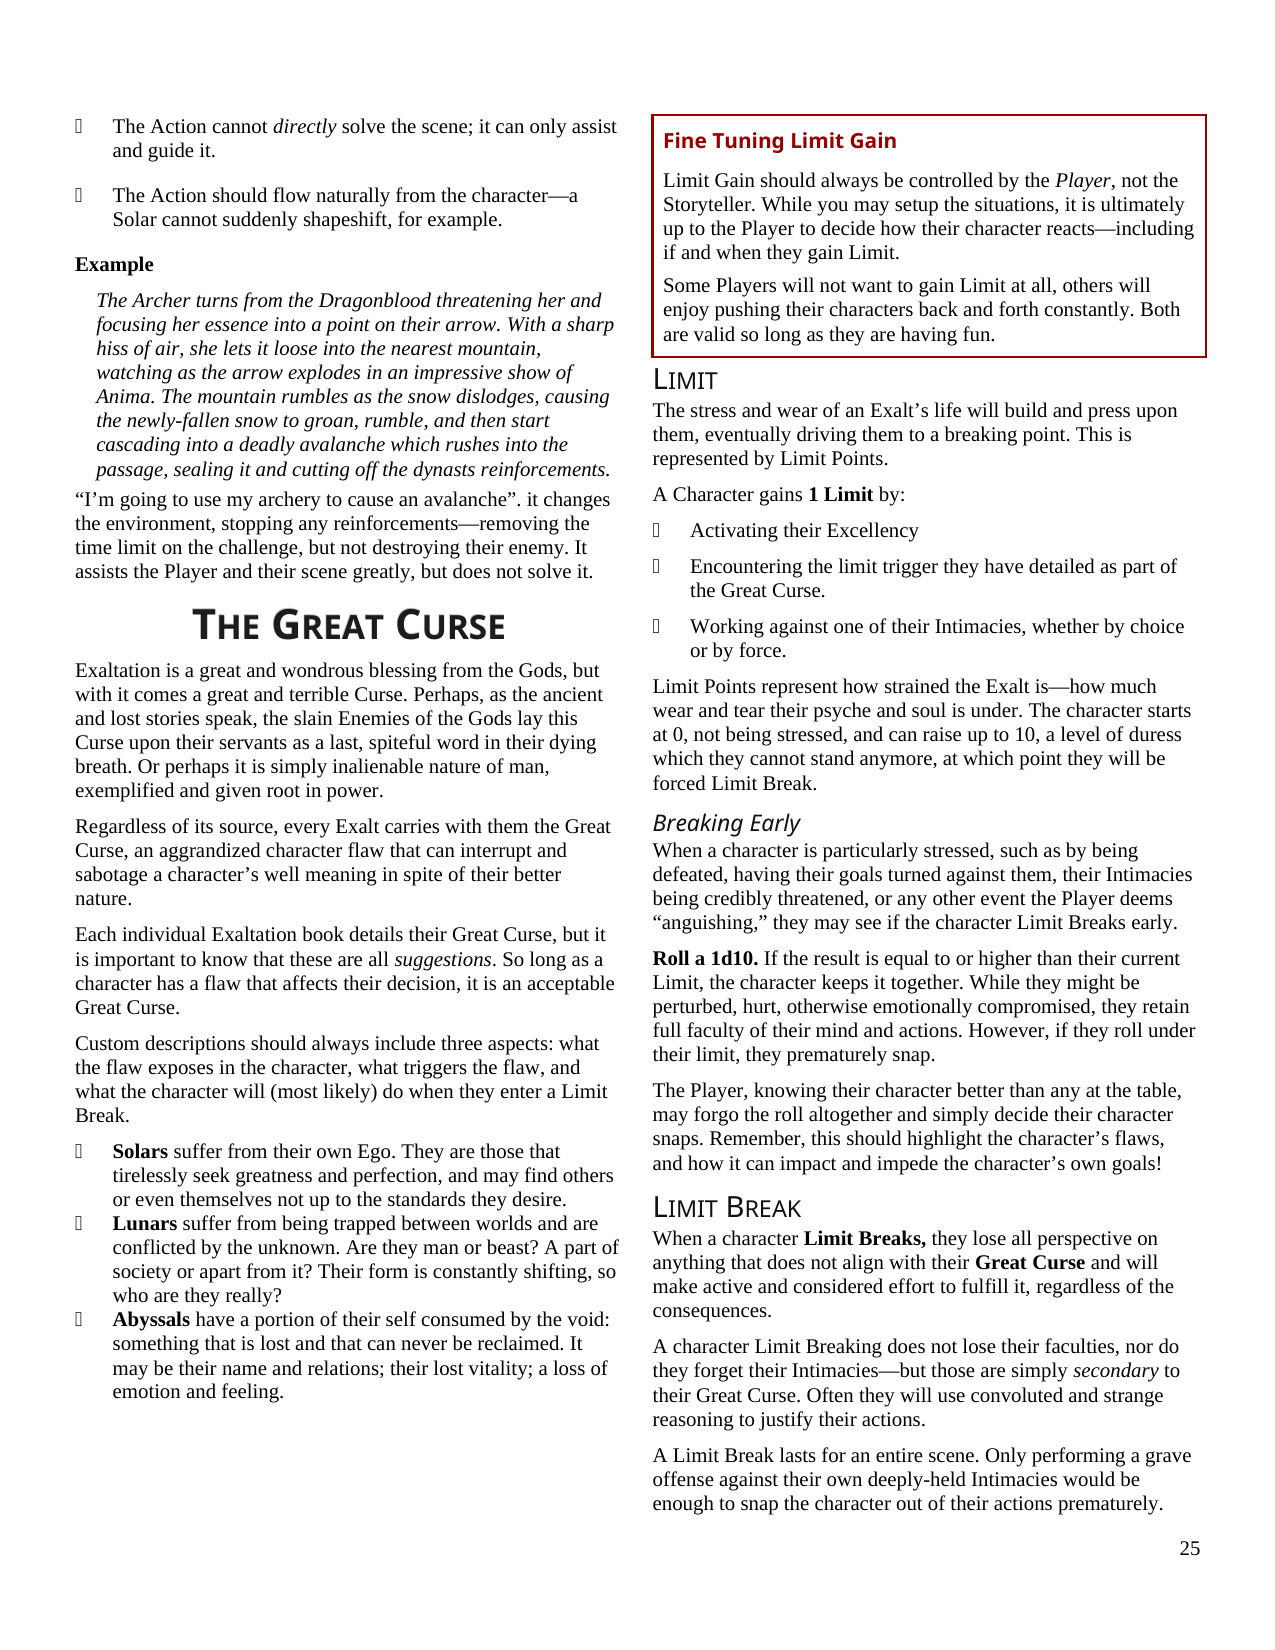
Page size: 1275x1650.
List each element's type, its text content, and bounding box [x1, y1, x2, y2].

text Each individual Exaltation book details their Great Curse, but it is important to know that these are all suggestions. So long as a character has a flaw that affects their decision, it is an acceptable Great Curse. [75, 922, 622, 1019]
text Limit Points represent how strained the Exalt is—how much wear and tear their psyche and soul is under. The character starts at 0, not being stressed, and can raise up to 10, a level of duress which they cannot stand anymore, at which point they will be forced Limit Break. [652, 674, 1200, 794]
list The Action cannot directly solve the scene; it can only assist and guide it. [75, 114, 622, 162]
list The Action should flow naturally from the character—a Solar cannot suddenly shapeshift, for example. [75, 183, 622, 231]
table_header Fine Tuning Limit Gain Limit Gain should always be controlled by the Player, not the Storyteller. While you may setup the situations, it is ultimately up to the Player to decide how their character reacts—including if and when they gain Limit. Some Players will not want to gain Limit at all, others will enjoy pushing their characters back and forth constantly. Both are valid so long as they are having fun. [654, 116, 1205, 356]
text Regardless of its source, every Exalt carries with them the Great Curse, an aggrandized character flaw that can interrupt and sabotage a character’s well meaning in spite of their better nature. [75, 814, 622, 910]
text A character Limit Breaking does not lose their faculties, nor do they forget their Intimacies—but those are simply secondary to their Great Curse. Often they will use convoluted and strange reasoning to justify their actions. [652, 1334, 1200, 1431]
text Custom descriptions should always include three aspects: what the flaw exposes in the character, what triggers the flaw, and what the character will (most likely) do when they enter a Limit Break. [75, 1031, 622, 1127]
text The stress and wear of an Exalt’s life will build and press upon them, eventually driving them to a breaking point. This is represented by Limit Points. [652, 398, 1200, 470]
text Example [75, 252, 622, 276]
text A Limit Break lasts for an entire scene. Only performing a grave offense against their own deeply-held Intimacies would be enough to snap the character out of their actions prematurely. [652, 1443, 1200, 1515]
list Lunars suffer from being trapped between worlds and are conflicted by the unknown. Are they man or beast? A part of society or apart from it? Their form is constantly shifting, so who are they really? [75, 1211, 622, 1307]
subtitle The Great Curse [75, 595, 622, 652]
text Roll a 1d10. If the result is equal to or higher than their current Limit, the character keeps it together. While they might be perturbed, hurt, otherwise emotionally compromised, they retain full faculty of their mind and actions. However, if they roll under their limit, they prematurely snap. [652, 946, 1200, 1066]
list Encountering the limit trigger they have detailed as part of the Great Curse. [652, 554, 1200, 602]
text A Character gains 1 Limit by: [652, 482, 1200, 506]
list Solars suffer from their own Ego. They are those that tirelessly seek greatness and perfection, and may find others or even themselves not up to the standards they desire. [75, 1139, 622, 1211]
text When a character is particularly stressed, such as by being defeated, having their goals turned against them, their Intimacies being credibly threatened, or any other event the Player deems “anguishing,” they may see if the character Limit Breaks early. [652, 838, 1200, 934]
list Abyssals have a portion of their self consumed by the void: something that is lost and that can never be reclaimed. It may be their name and relations; their lost vitality; a loss of emotion and feeling. [75, 1307, 622, 1403]
text When a character Limit Breaks, they lose all perspective on anything that does not align with their Great Curse and will make active and considered effort to fulfill it, regardless of the consequences. [652, 1226, 1200, 1322]
text Exaltation is a great and wondrous blessing from the Gods, but with it comes a great and terrible Curse. Perhaps, as the ancient and lost stories speak, the slain Enemies of the Gods lay this Curse upon their servants as a last, spiteful word in their dying breath. Or perhaps it is simply inalienable nature of man, exemplified and given root in power. [75, 658, 622, 802]
subtitle Breaking Early [652, 806, 1200, 838]
subtitle The Archer turns from the Dragonblood threatening her and focusing her essence into a point on their arrow. With a sharp hiss of air, she lets it loose into the nearest mountain, watching as the arrow explodes in an impressive show of Anima. The mountain rumbles as the snow dislodges, causing the newly-fallen snow to groan, rumble, and then start cascading into a deadly avalanche which rushes into the passage, sealing it and cutting off the dynasts reinforcements. [96, 288, 622, 481]
list Activating their Excellency [652, 518, 1200, 542]
text The Player, knowing their character better than any at the table, may forgo the roll altogether and simply decide their character snaps. Remember, this should highlight the character’s flaws, and how it can impact and impede the character’s own goals! [652, 1078, 1200, 1174]
subtitle Limit [652, 358, 1200, 398]
text “I’m going to use my archery to cause an avalanche”. it changes the environment, stopping any reinforcements—removing the time limit on the challenge, but not destroying their enemy. It assists the Player and their scene greatly, but does not solve it. [75, 487, 622, 583]
subtitle Limit Break [652, 1186, 1200, 1226]
list Working against one of their Intimacies, whether by choice or by force. [652, 614, 1200, 662]
